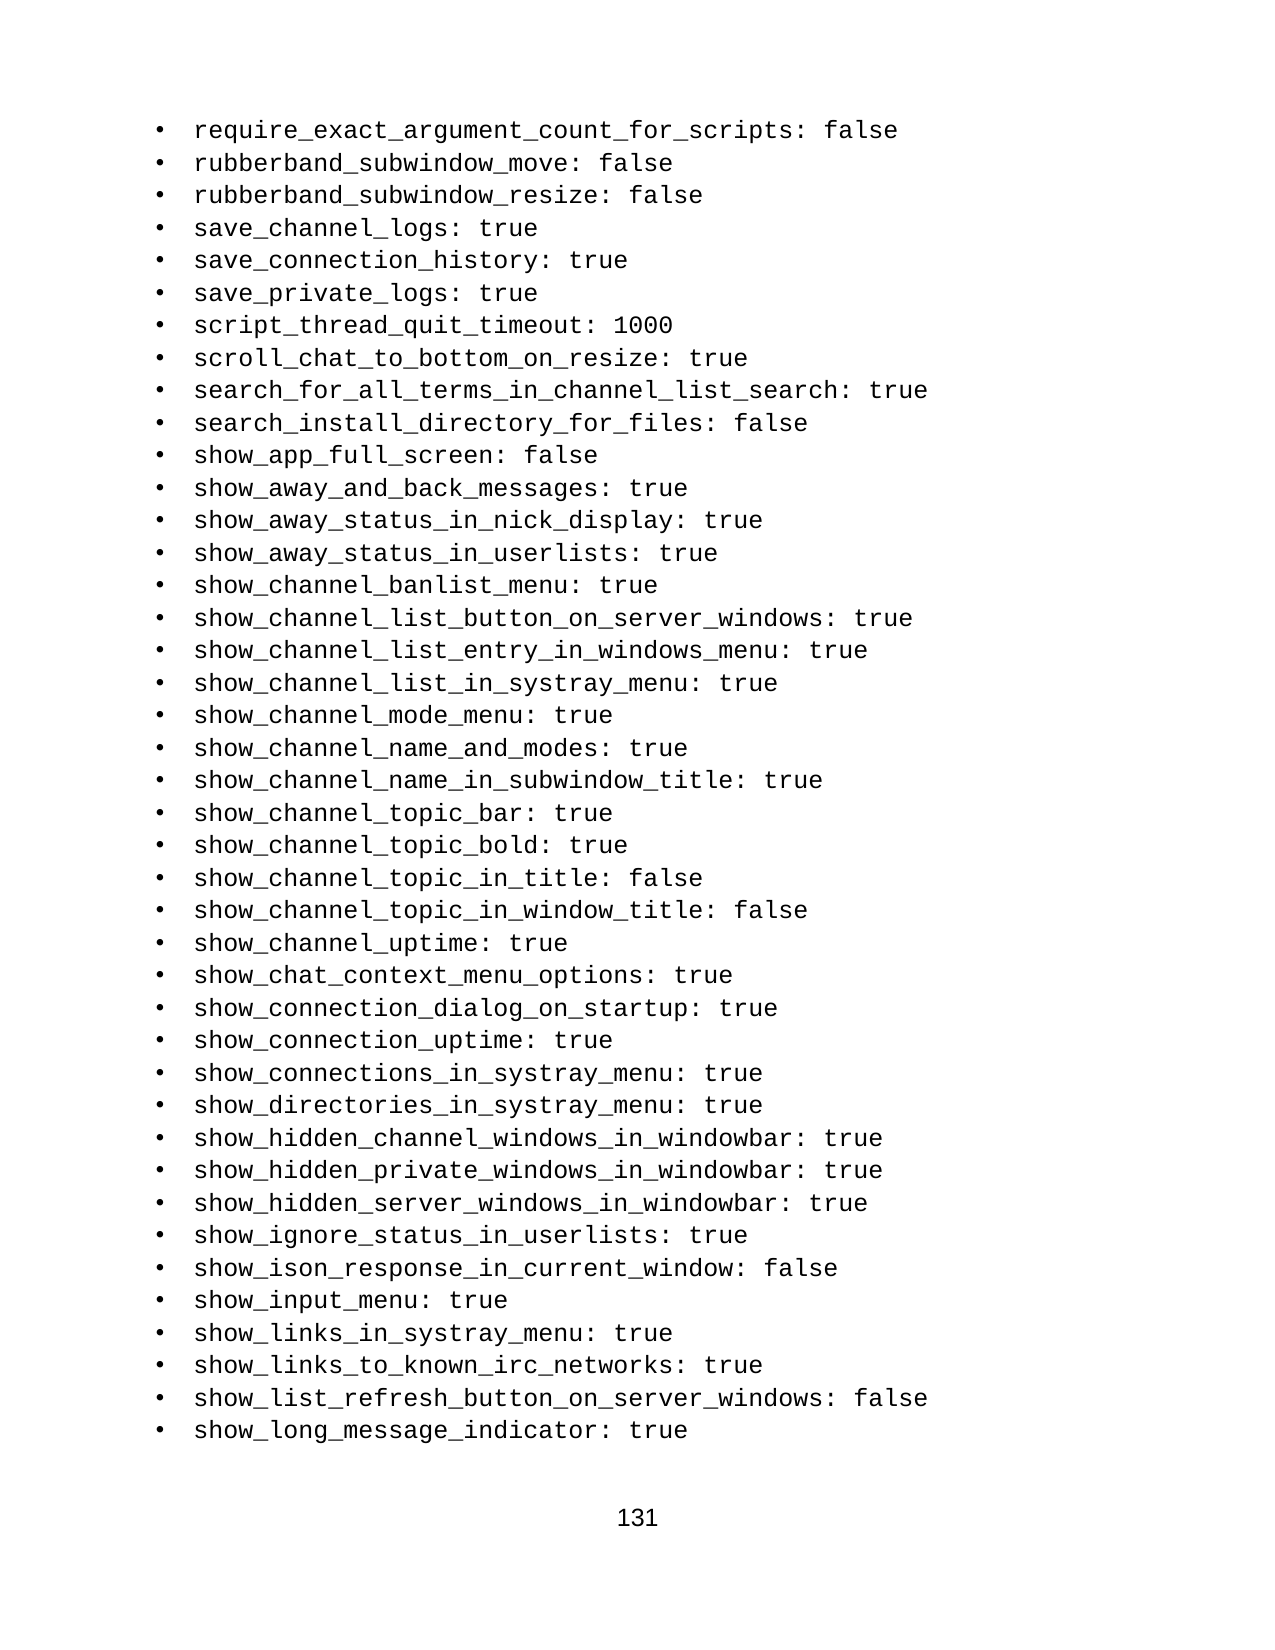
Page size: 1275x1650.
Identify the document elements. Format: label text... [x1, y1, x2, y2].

list show_list_refresh_button_on_server_windows: false [156, 1386, 1157, 1414]
list script_thread_quit_timeout: 1000 [156, 313, 1157, 341]
list rubberband_subwindow_move: false [156, 151, 1157, 179]
list show_channel_uptime: true [156, 931, 1157, 959]
list show_hidden_channel_windows_in_windowbar: true [156, 1126, 1157, 1154]
list show_away_and_back_messages: true [156, 476, 1157, 504]
list show_long_message_indicator: true [156, 1418, 1157, 1446]
list save_private_logs: true [156, 281, 1157, 309]
list save_channel_logs: true [156, 216, 1157, 244]
list show_hidden_private_windows_in_windowbar: true [156, 1158, 1157, 1186]
list show_channel_list_entry_in_windows_menu: true [156, 638, 1157, 666]
list show_hidden_server_windows_in_windowbar: true [156, 1191, 1157, 1219]
list show_chat_context_menu_options: true [156, 963, 1157, 991]
list show_channel_mode_menu: true [156, 703, 1157, 731]
list show_connection_uptime: true [156, 1028, 1157, 1056]
list show_links_in_systray_menu: true [156, 1321, 1157, 1349]
list show_directories_in_systray_menu: true [156, 1093, 1157, 1121]
list rubberband_subwindow_resize: false [156, 183, 1157, 211]
list show_connections_in_systray_menu: true [156, 1061, 1157, 1089]
list show_links_to_known_irc_networks: true [156, 1353, 1157, 1381]
list show_channel_topic_in_window_title: false [156, 898, 1157, 926]
list search_install_directory_for_files: false [156, 411, 1157, 439]
list show_connection_dialog_on_startup: true [156, 996, 1157, 1024]
list show_channel_topic_bold: true [156, 833, 1157, 861]
list scroll_chat_to_bottom_on_resize: true [156, 346, 1157, 374]
list show_ison_response_in_current_window: false [156, 1256, 1157, 1284]
list search_for_all_terms_in_channel_list_search: true [156, 378, 1157, 406]
list show_channel_topic_bar: true [156, 801, 1157, 829]
list show_channel_list_button_on_server_windows: true [156, 606, 1157, 634]
list show_input_menu: true [156, 1288, 1157, 1316]
list show_channel_banlist_menu: true [156, 573, 1157, 601]
list show_ignore_status_in_userlists: true [156, 1223, 1157, 1251]
list show_app_full_screen: false [156, 443, 1157, 471]
list show_channel_name_in_subwindow_title: true [156, 768, 1157, 796]
list save_connection_history: true [156, 248, 1157, 276]
list show_away_status_in_nick_display: true [156, 508, 1157, 536]
list show_away_status_in_userlists: true [156, 541, 1157, 569]
list show_channel_list_in_systray_menu: true [156, 671, 1157, 699]
list require_exact_argument_count_for_scripts: false [156, 118, 1157, 146]
list show_channel_name_and_modes: true [156, 736, 1157, 764]
list show_channel_topic_in_title: false [156, 866, 1157, 894]
